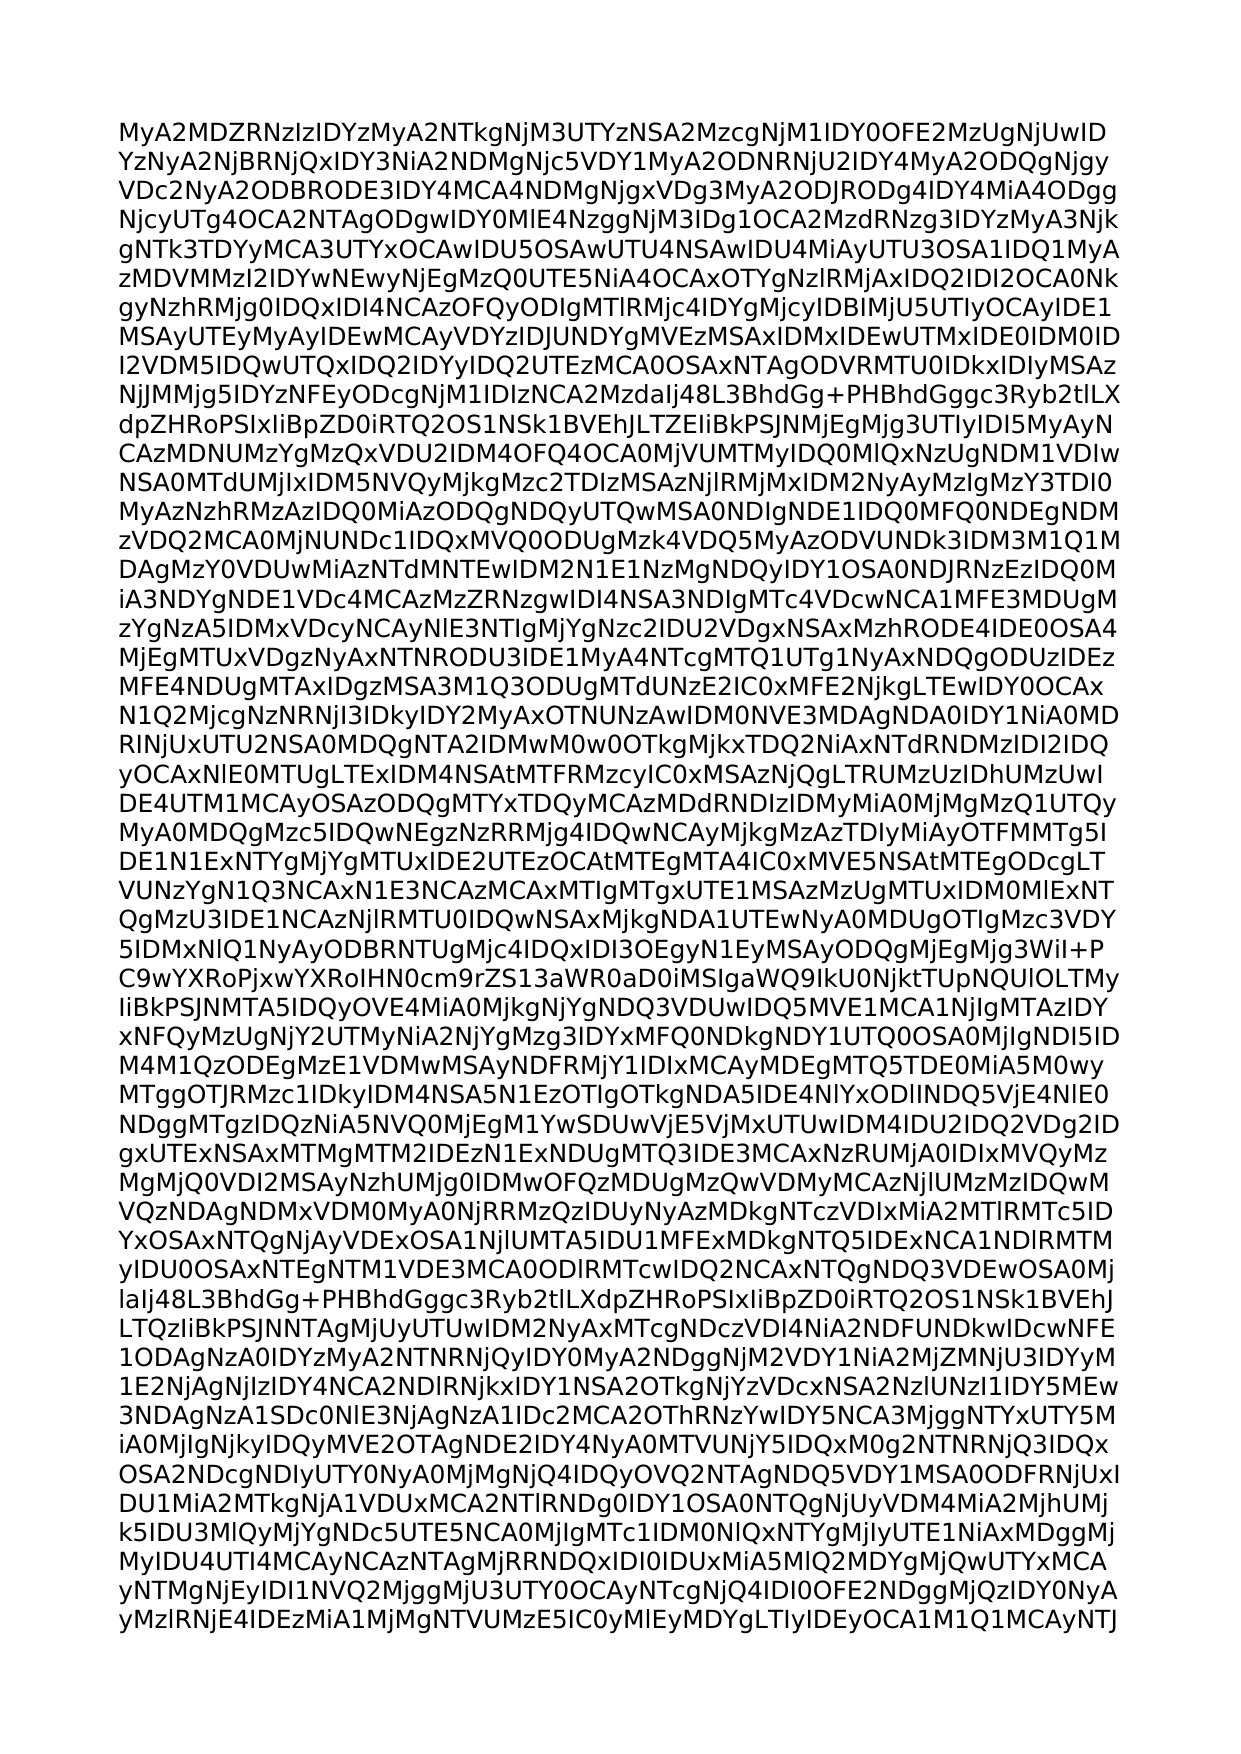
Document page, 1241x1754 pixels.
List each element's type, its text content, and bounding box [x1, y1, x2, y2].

text MyA2MDZRNzIzIDYzMyA2NTkgNjM3UTYzNSA2MzcgNjM1IDY0OFE2MzUgNjUwIDYzNyA2NjBRNjQxIDY3NiA2NDMgNjc5VDY1MyA2ODNRNjU2IDY4MyA2ODQgNjgyVDc2NyA2ODBRODE3IDY4MCA4NDMgNjgxVDg3MyA2ODJRODg4IDY4MiA4ODggNjcyUTg4OCA2NTAgODgwIDY0MlE4NzggNjM3IDg1OCA2MzdRNzg3IDYzMyA3NjkgNTk3TDYyMCA3UTYxOCAwIDU5OSAwUTU4NSAwIDU4MiAyUTU3OSA1IDQ1MyAzMDVMMzI2IDYwNEwyNjEgMzQ0UTE5NiA4OCAxOTYgNzlRMjAxIDQ2IDI2OCA0NkgyNzhRMjg0IDQxIDI4NCAzOFQyODIgMTlRMjc4IDYgMjcyIDBIMjU5UTIyOCAyIDE1MSAyUTEyMyAyIDEwMCAyVDYzIDJUNDYgMVEzMSAxIDMxIDEwUTMxIDE0IDM0IDI2VDM5IDQwUTQxIDQ2IDYyIDQ2UTEzMCA0OSAxNTAgODVRMTU0IDkxIDIyMSAzNjJMMjg5IDYzNFEyODcgNjM1IDIzNCA2MzdaIj48L3BhdGg+PHBhdGggc3Ryb2tlLXdpZHRoPSIxIiBpZD0iRTQ2OS1NSk1BVEhJLTZEIiBkPSJNMjEgMjg3UTIyIDI5MyAyNCAzMDNUMzYgMzQxVDU2IDM4OFQ4OCA0MjVUMTMyIDQ0MlQxNzUgNDM1VDIwNSA0MTdUMjIxIDM5NVQyMjkgMzc2TDIzMSAzNjlRMjMxIDM2NyAyMzIgMzY3TDI0MyAzNzhRMzAzIDQ0MiAzODQgNDQyUTQwMSA0NDIgNDE1IDQ0MFQ0NDEgNDMzVDQ2MCA0MjNUNDc1IDQxMVQ0ODUgMzk4VDQ5MyAzODVUNDk3IDM3M1Q1MDAgMzY0VDUwMiAzNTdMNTEwIDM2N1E1NzMgNDQyIDY1OSA0NDJRNzEzIDQ0MiA3NDYgNDE1VDc4MCAzMzZRNzgwIDI4NSA3NDIgMTc4VDcwNCA1MFE3MDUgMzYgNzA5IDMxVDcyNCAyNlE3NTIgMjYgNzc2IDU2VDgxNSAxMzhRODE4IDE0OSA4MjEgMTUxVDgzNyAxNTNRODU3IDE1MyA4NTcgMTQ1UTg1NyAxNDQgODUzIDEzMFE4NDUgMTAxIDgzMSA3M1Q3ODUgMTdUNzE2IC0xMFE2NjkgLTEwIDY0OCAxN1Q2MjcgNzNRNjI3IDkyIDY2MyAxOTNUNzAwIDM0NVE3MDAgNDA0IDY1NiA0MDRINjUxUTU2NSA0MDQgNTA2IDMwM0w0OTkgMjkxTDQ2NiAxNTdRNDMzIDI2IDQyOCAxNlE0MTUgLTExIDM4NSAtMTFRMzcyIC0xMSAzNjQgLTRUMzUzIDhUMzUwIDE4UTM1MCAyOSAzODQgMTYxTDQyMCAzMDdRNDIzIDMyMiA0MjMgMzQ1UTQyMyA0MDQgMzc5IDQwNEgzNzRRMjg4IDQwNCAyMjkgMzAzTDIyMiAyOTFMMTg5IDE1N1ExNTYgMjYgMTUxIDE2UTEzOCAtMTEgMTA4IC0xMVE5NSAtMTEgODcgLTVUNzYgN1Q3NCAxN1E3NCAzMCAxMTIgMTgxUTE1MSAzMzUgMTUxIDM0MlExNTQgMzU3IDE1NCAzNjlRMTU0IDQwNSAxMjkgNDA1UTEwNyA0MDUgOTIgMzc3VDY5IDMxNlQ1NyAyODBRNTUgMjc4IDQxIDI3OEgyN1EyMSAyODQgMjEgMjg3WiI+PC9wYXRoPjxwYXRoIHN0cm9rZS13aWR0aD0iMSIgaWQ9IkU0NjktTUpNQUlOLTMyIiBkPSJNMTA5IDQyOVE4MiA0MjkgNjYgNDQ3VDUwIDQ5MVE1MCA1NjIgMTAzIDYxNFQyMzUgNjY2UTMyNiA2NjYgMzg3IDYxMFQ0NDkgNDY1UTQ0OSA0MjIgNDI5IDM4M1QzODEgMzE1VDMwMSAyNDFRMjY1IDIxMCAyMDEgMTQ5TDE0MiA5M0wyMTggOTJRMzc1IDkyIDM4NSA5N1EzOTIgOTkgNDA5IDE4NlYxODlINDQ5VjE4NlE0NDggMTgzIDQzNiA5NVQ0MjEgM1YwSDUwVjE5VjMxUTUwIDM4IDU2IDQ2VDg2IDgxUTExNSAxMTMgMTM2IDEzN1ExNDUgMTQ3IDE3MCAxNzRUMjA0IDIxMVQyMzMgMjQ0VDI2MSAyNzhUMjg0IDMwOFQzMDUgMzQwVDMyMCAzNjlUMzMzIDQwMVQzNDAgNDMxVDM0MyA0NjRRMzQzIDUyNyAzMDkgNTczVDIxMiA2MTlRMTc5IDYxOSAxNTQgNjAyVDExOSA1NjlUMTA5IDU1MFExMDkgNTQ5IDExNCA1NDlRMTMyIDU0OSAxNTEgNTM1VDE3MCA0ODlRMTcwIDQ2NCAxNTQgNDQ3VDEwOSA0MjlaIj48L3BhdGg+PHBhdGggc3Ryb2tlLXdpZHRoPSIxIiBpZD0iRTQ2OS1NSk1BVEhJLTQzIiBkPSJNNTAgMjUyUTUwIDM2NyAxMTcgNDczVDI4NiA2NDFUNDkwIDcwNFE1ODAgNzA0IDYzMyA2NTNRNjQyIDY0MyA2NDggNjM2VDY1NiA2MjZMNjU3IDYyM1E2NjAgNjIzIDY4NCA2NDlRNjkxIDY1NSA2OTkgNjYzVDcxNSA2NzlUNzI1IDY5MEw3NDAgNzA1SDc0NlE3NjAgNzA1IDc2MCA2OThRNzYwIDY5NCA3MjggNTYxUTY5MiA0MjIgNjkyIDQyMVE2OTAgNDE2IDY4NyA0MTVUNjY5IDQxM0g2NTNRNjQ3IDQxOSA2NDcgNDIyUTY0NyA0MjMgNjQ4IDQyOVQ2NTAgNDQ5VDY1MSA0ODFRNjUxIDU1MiA2MTkgNjA1VDUxMCA2NTlRNDg0IDY1OSA0NTQgNjUyVDM4MiA2MjhUMjk5IDU3MlQyMjYgNDc5UTE5NCA0MjIgMTc1IDM0NlQxNTYgMjIyUTE1NiAxMDggMjMyIDU4UTI4MCAyNCAzNTAgMjRRNDQxIDI0IDUxMiA5MlQ2MDYgMjQwUTYxMCAyNTMgNjEyIDI1NVQ2MjggMjU3UTY0OCAyNTcgNjQ4IDI0OFE2NDggMjQzIDY0NyAyMzlRNjE4IDEzMiA1MjMgNTVUMzE5IC0yMlEyMDYgLTIyIDEyOCA1M1Q1MCAyNTJ [118, 118, 1122, 1635]
